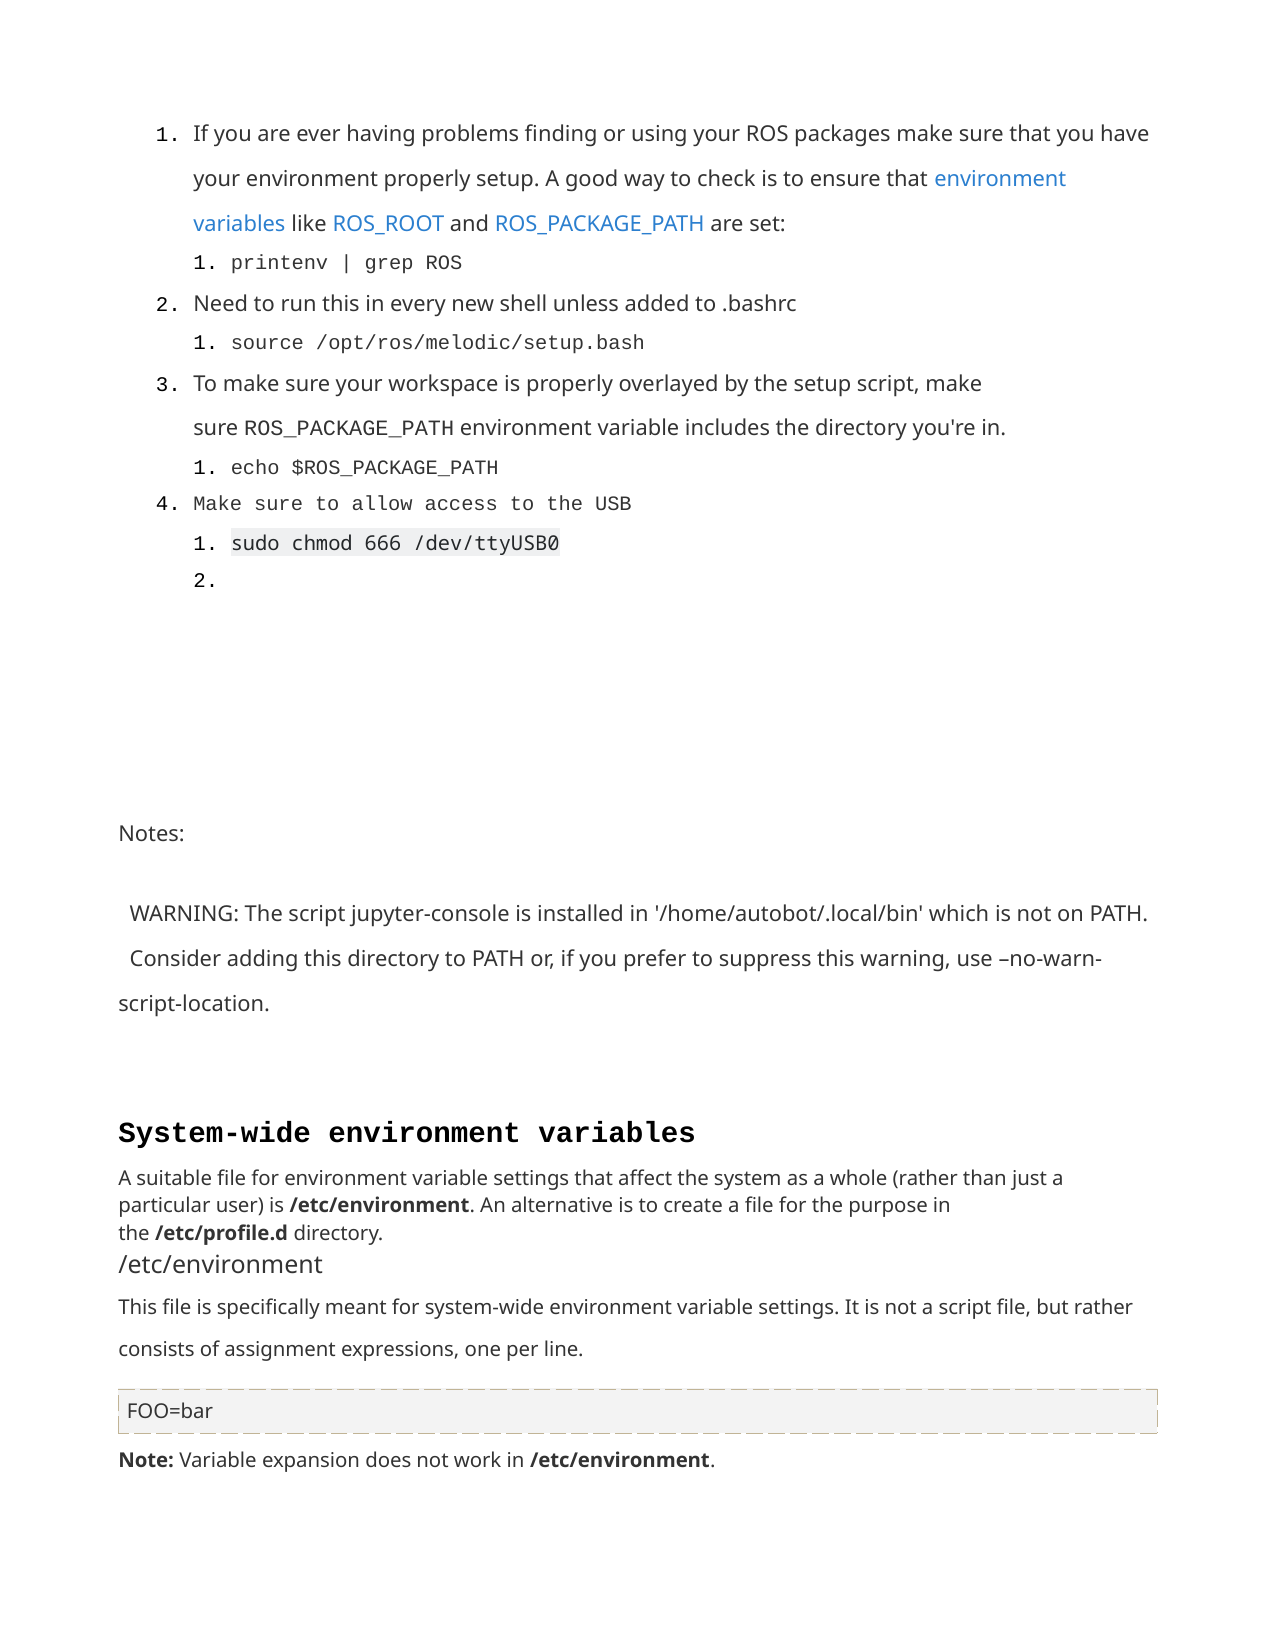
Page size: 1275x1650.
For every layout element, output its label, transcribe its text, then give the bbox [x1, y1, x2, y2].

list Make sure to allow access to the USB [156, 493, 1157, 516]
list echo $ROS_PACKAGE_PATH [193, 457, 1157, 481]
text Notes: [118, 818, 1157, 848]
text Note: Variable expansion does not work in /etc/environment. [118, 1446, 1157, 1473]
list sudo chmod 666 /dev/ttyUSB0 [193, 528, 1157, 556]
text WARNING: The script jupyter-console is installed in '/home/autobot/.local/bin' which is not on PATH. [118, 898, 1157, 928]
text Consider adding this directory to PATH or, if you prefer to suppress this warning, use –no-warn-script-location. [118, 943, 1157, 1017]
list If you are ever having problems finding or using your ROS packages make sure that you have your environment properly setup. A good way to check is to ensure that environment variables like ROS_ROOT and ROS_PACKAGE_PATH are set: [156, 118, 1157, 237]
list source /opt/ros/melodic/setup.bash [193, 332, 1157, 356]
list Need to run this in every new shell unless added to .bashrc [156, 288, 1157, 317]
subtitle /etc/environment [118, 1246, 1157, 1280]
list To make sure your workspace is properly overlayed by the setup script, make sure ROS_PACKAGE_PATH environment variable includes the directory you're in. [156, 368, 1157, 442]
list printenv | grep ROS [193, 252, 1157, 276]
text This file is specifically meant for system-wide environment variable settings. It is not a script file, but rather consists of assignment expressions, one per line. [118, 1293, 1157, 1362]
text FOO=bar [118, 1388, 1157, 1433]
subtitle System-wide environment variables [118, 1118, 1157, 1151]
text A suitable file for environment variable settings that affect the system as a whole (rather than just a particular user) is /etc/environment. An alternative is to create a file for the purpose in the /etc/profile.d directory. [118, 1163, 1157, 1246]
